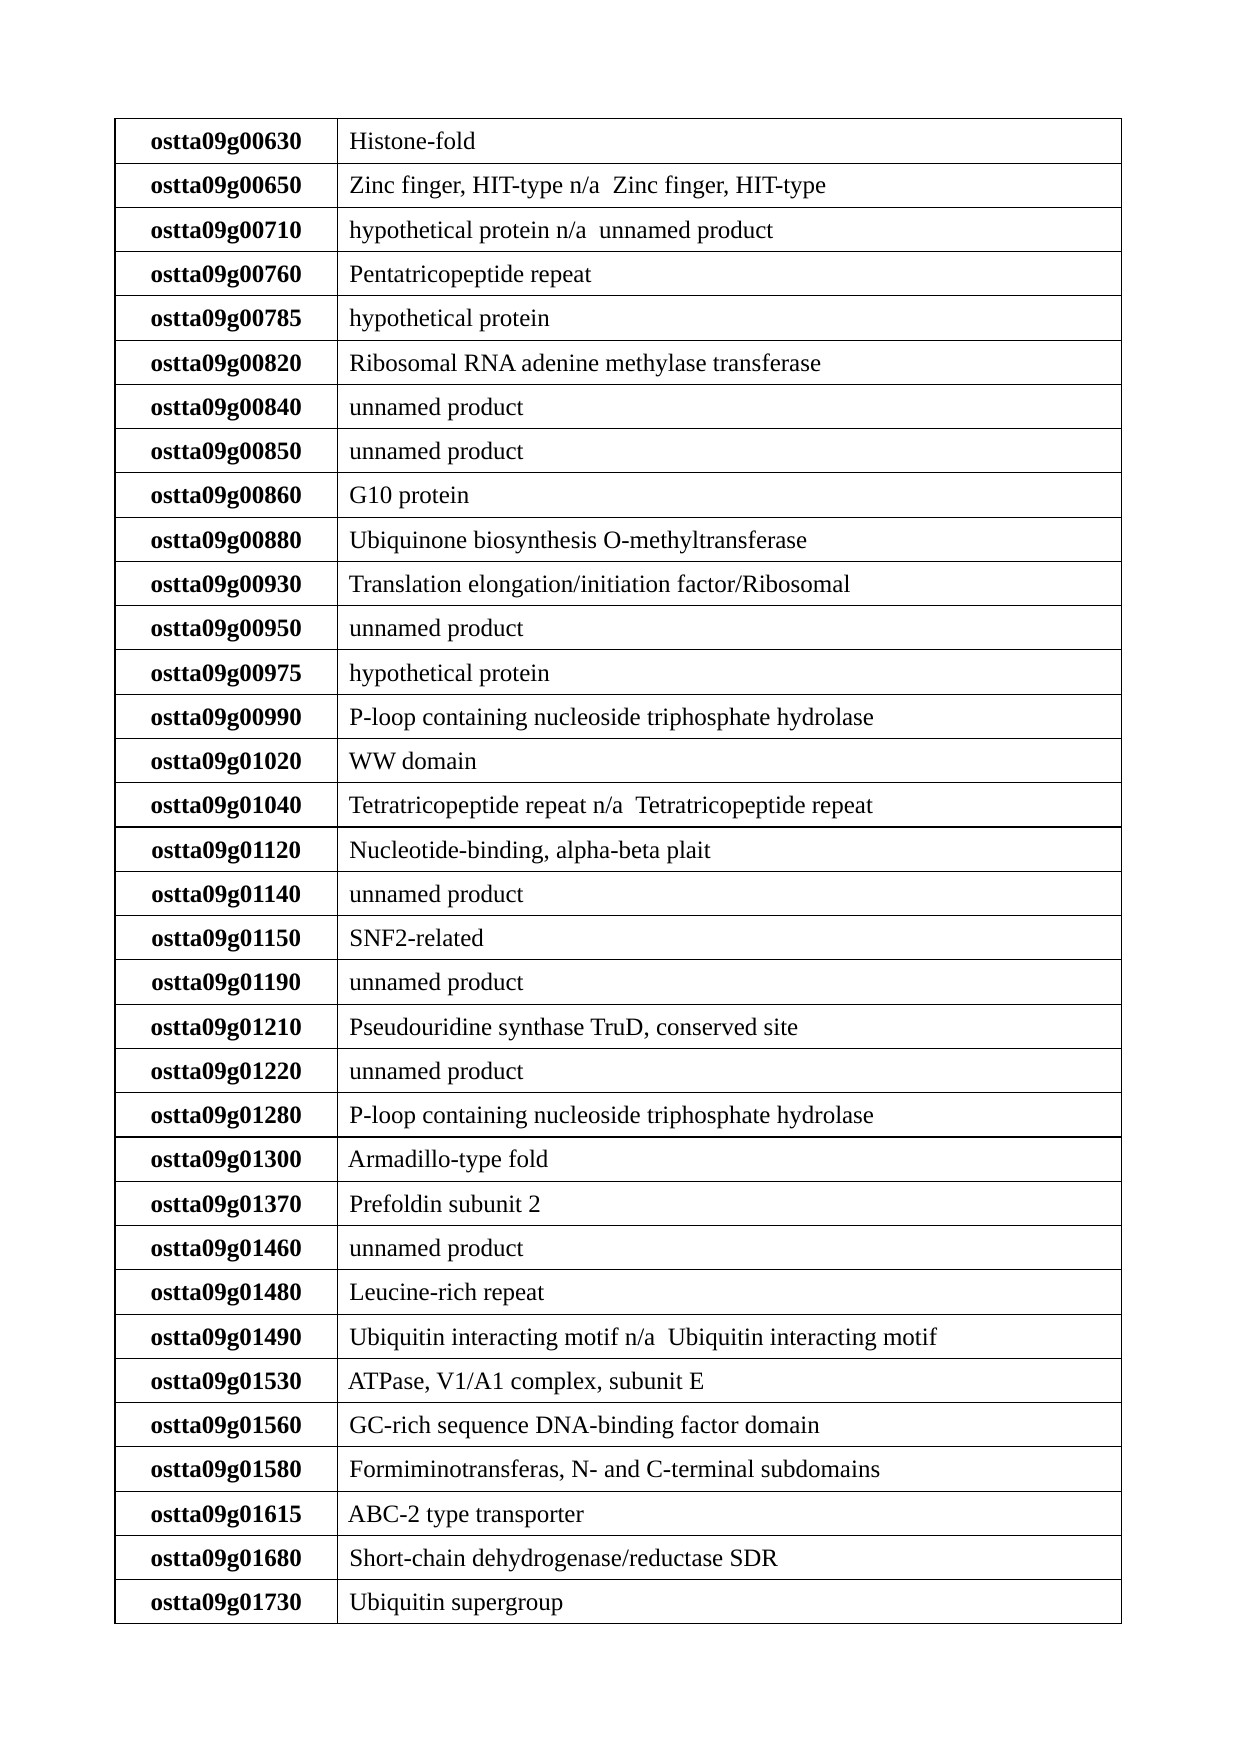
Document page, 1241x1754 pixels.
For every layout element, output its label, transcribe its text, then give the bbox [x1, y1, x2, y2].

table_cell Zinc finger, HIT-type n/a Zinc finger, HIT-type [338, 164, 1121, 207]
table_cell ostta09g01120 [116, 828, 337, 871]
table_cell unnamed product [338, 1049, 1121, 1092]
table_cell Ubiquinone biosynthesis O-methyltransferase [338, 518, 1121, 561]
table_cell Ubiquitin interacting motif n/a Ubiquitin interacting motif [338, 1315, 1121, 1358]
table_cell ostta09g01730 [116, 1580, 337, 1623]
table_cell ostta09g01490 [116, 1315, 337, 1358]
table_cell ostta09g01190 [116, 960, 337, 1003]
table_cell ostta09g00760 [116, 252, 337, 295]
table_cell Pseudouridine synthase TruD, conserved site [338, 1005, 1121, 1048]
table_cell ostta09g00820 [116, 341, 337, 384]
table_cell [1122, 605, 1240, 649]
table_cell ostta09g00975 [116, 650, 337, 694]
table_cell [1122, 959, 1240, 1003]
table_cell [1122, 428, 1240, 472]
table_cell Leucine-rich repeat [338, 1270, 1121, 1313]
table_cell [1122, 694, 1240, 738]
table_cell ostta09g01300 [116, 1138, 337, 1181]
table_cell [1122, 251, 1240, 295]
table_cell ostta09g01530 [116, 1359, 337, 1402]
table_cell [1122, 738, 1240, 782]
table_cell ostta09g01370 [116, 1182, 337, 1225]
table_cell unnamed product [338, 429, 1121, 472]
table_cell WW domain [338, 739, 1121, 782]
table_cell [1122, 1535, 1240, 1579]
table_cell [1122, 1004, 1240, 1048]
table_cell ostta09g00880 [116, 518, 337, 561]
table_cell unnamed product [338, 1226, 1121, 1269]
table_cell Short-chain dehydrogenase/reductase SDR [338, 1536, 1121, 1579]
table_cell hypothetical protein n/a unnamed product [338, 208, 1121, 251]
table_cell ostta09g00630 [116, 119, 337, 162]
table_cell P-loop containing nucleoside triphosphate hydrolase [338, 695, 1121, 738]
table_cell [1122, 649, 1240, 694]
table_cell ostta09g01040 [116, 783, 337, 826]
table_cell ostta09g00650 [116, 164, 337, 207]
table_cell ostta09g01280 [116, 1093, 337, 1136]
table_cell [1122, 871, 1240, 915]
table_cell ostta09g00710 [116, 208, 337, 251]
table_cell Armadillo-type fold [338, 1138, 1121, 1181]
table_cell [1122, 163, 1240, 207]
table_cell [1122, 1358, 1240, 1402]
table_cell [1122, 1579, 1240, 1623]
table_cell unnamed product [338, 385, 1121, 428]
table_cell [1122, 1225, 1240, 1269]
table_cell [1122, 384, 1240, 428]
table_cell [1122, 472, 1240, 517]
table_cell [1122, 207, 1240, 251]
table_cell ostta09g00840 [116, 385, 337, 428]
table_cell SNF2-related [338, 916, 1121, 959]
table_cell ostta09g00990 [116, 695, 337, 738]
table_cell Prefoldin subunit 2 [338, 1182, 1121, 1225]
table_cell [1122, 915, 1240, 959]
table_cell ostta09g01150 [116, 916, 337, 959]
table_cell ostta09g01560 [116, 1403, 337, 1446]
table_cell [1122, 517, 1240, 561]
table_cell [1122, 1402, 1240, 1446]
table_cell ostta09g00785 [116, 296, 337, 339]
table_cell [1122, 1048, 1240, 1092]
table_cell unnamed product [338, 606, 1121, 649]
table_cell hypothetical protein [338, 650, 1121, 694]
table_cell Translation elongation/initiation factor/Ribosomal [338, 562, 1121, 605]
table_cell ostta09g01220 [116, 1049, 337, 1092]
table_cell P-loop containing nucleoside triphosphate hydrolase [338, 1093, 1121, 1136]
table_cell [1122, 561, 1240, 605]
table_cell ostta09g01140 [116, 872, 337, 915]
table_cell ostta09g01680 [116, 1536, 337, 1579]
table_cell [1122, 1491, 1240, 1535]
table_cell unnamed product [338, 872, 1121, 915]
table_cell [1122, 782, 1240, 826]
table_cell ATPase, V1/A1 complex, subunit E [338, 1359, 1121, 1402]
table_cell [1122, 340, 1240, 384]
table_cell G10 protein [338, 473, 1121, 517]
table_cell Histone-fold [338, 119, 1121, 162]
table_cell ostta09g01480 [116, 1270, 337, 1313]
table_cell ostta09g00930 [116, 562, 337, 605]
table_cell [1122, 1269, 1240, 1313]
table_cell hypothetical protein [338, 296, 1121, 339]
table_cell Formiminotransferas, N- and C-terminal subdomains [338, 1447, 1121, 1491]
table_cell [1122, 1136, 1240, 1181]
table_cell Tetratricopeptide repeat n/a Tetratricopeptide repeat [338, 783, 1121, 826]
table_cell ostta09g01210 [116, 1005, 337, 1048]
table_cell Nucleotide-binding, alpha-beta plait [338, 828, 1121, 871]
table_cell [1122, 1314, 1240, 1358]
table_cell ostta09g01615 [116, 1492, 337, 1535]
table_cell ostta09g00860 [116, 473, 337, 517]
table_cell ostta09g01020 [116, 739, 337, 782]
table_cell [1122, 1181, 1240, 1225]
table_cell ABC-2 type transporter [338, 1492, 1121, 1535]
table_cell ostta09g00850 [116, 429, 337, 472]
table_cell Pentatricopeptide repeat [338, 252, 1121, 295]
table_cell unnamed product [338, 960, 1121, 1003]
table_cell [1122, 295, 1240, 339]
table_cell [1122, 826, 1240, 871]
table_cell Ubiquitin supergroup [338, 1580, 1121, 1623]
table_cell [1122, 1446, 1240, 1491]
table_cell ostta09g01580 [116, 1447, 337, 1491]
table_cell [1122, 1092, 1240, 1136]
table_cell ostta09g00950 [116, 606, 337, 649]
table_cell GC-rich sequence DNA-binding factor domain [338, 1403, 1121, 1446]
table_cell ostta09g01460 [116, 1226, 337, 1269]
table_cell Ribosomal RNA adenine methylase transferase [338, 341, 1121, 384]
table_cell [1122, 118, 1240, 162]
